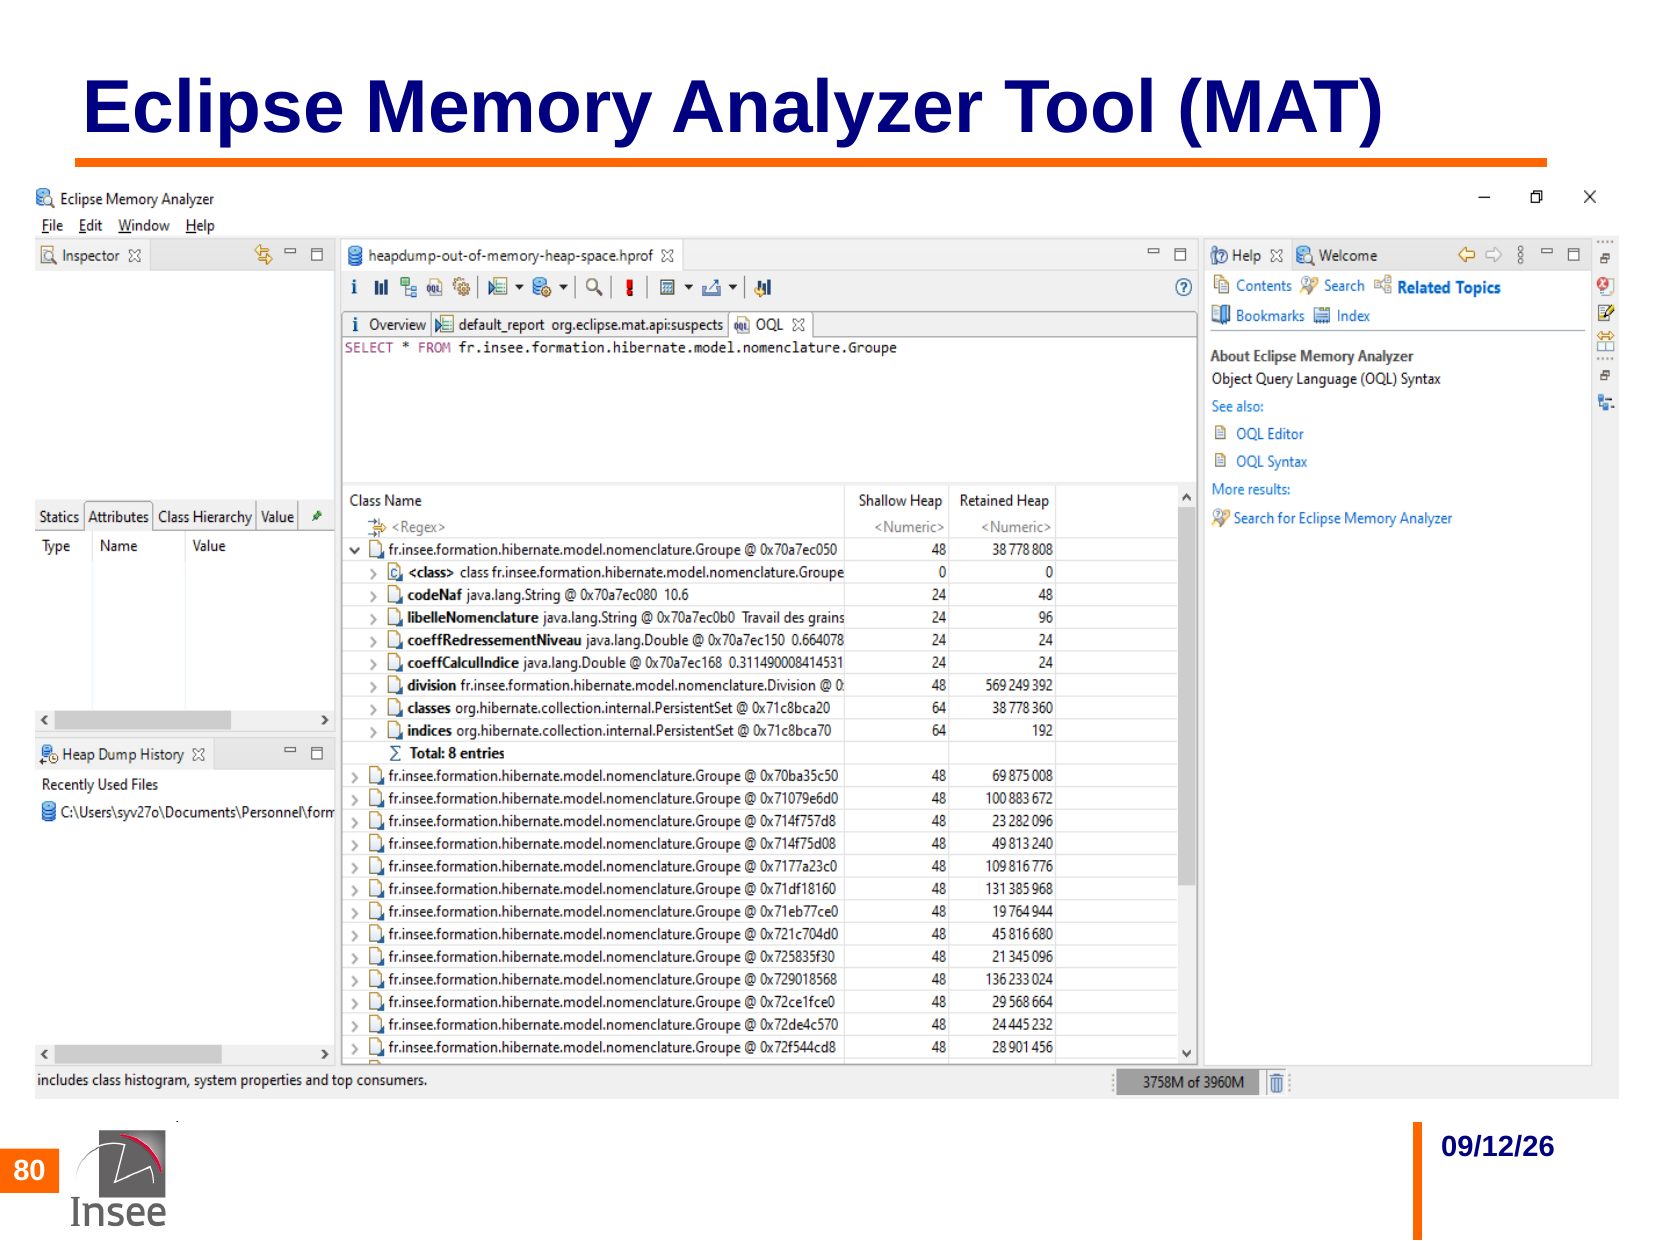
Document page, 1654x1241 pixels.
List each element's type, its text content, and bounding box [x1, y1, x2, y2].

title Eclipse Memory Analyzer Tool (MAT) [82, 49, 1619, 163]
picture [62, 1121, 178, 1241]
picture [35, 188, 1619, 1099]
